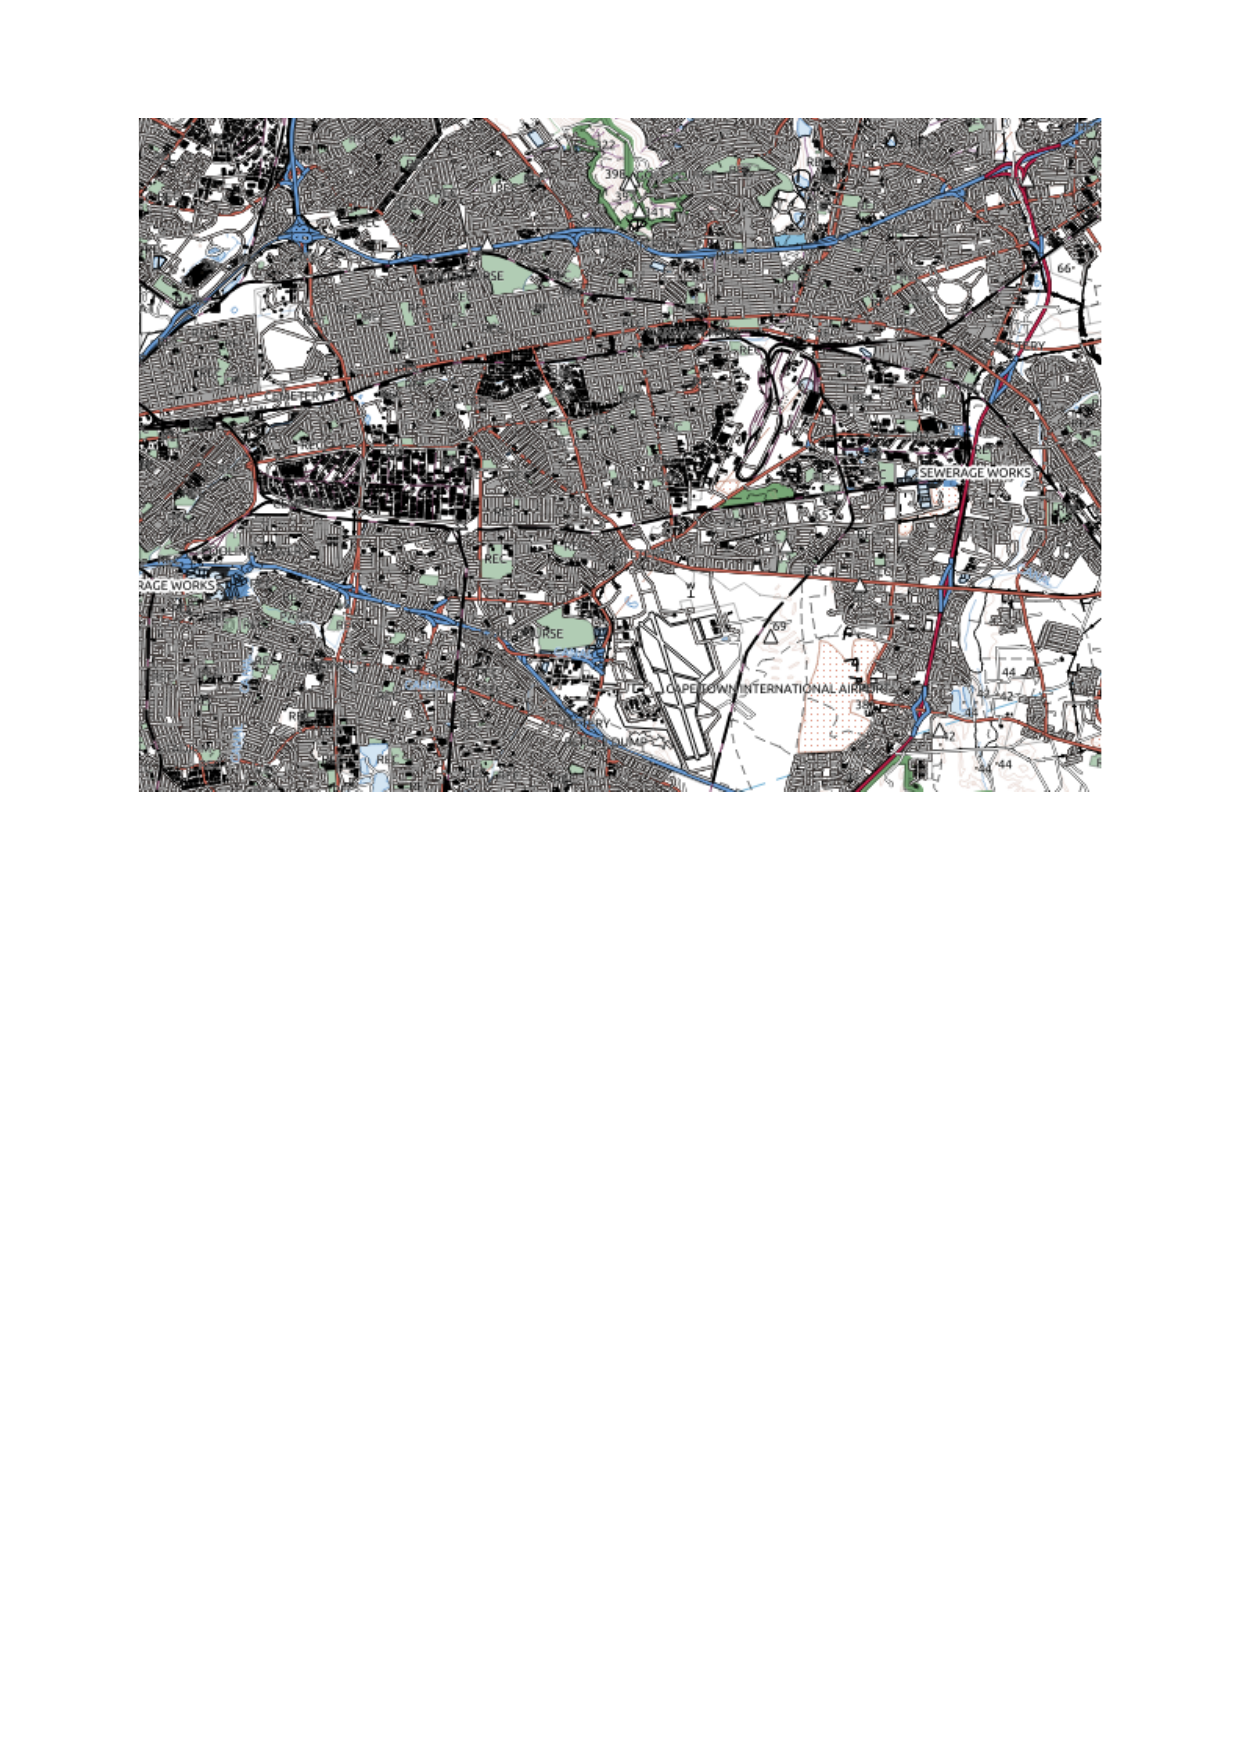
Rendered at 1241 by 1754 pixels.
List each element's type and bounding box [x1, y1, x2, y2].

picture [138, 118, 1102, 792]
